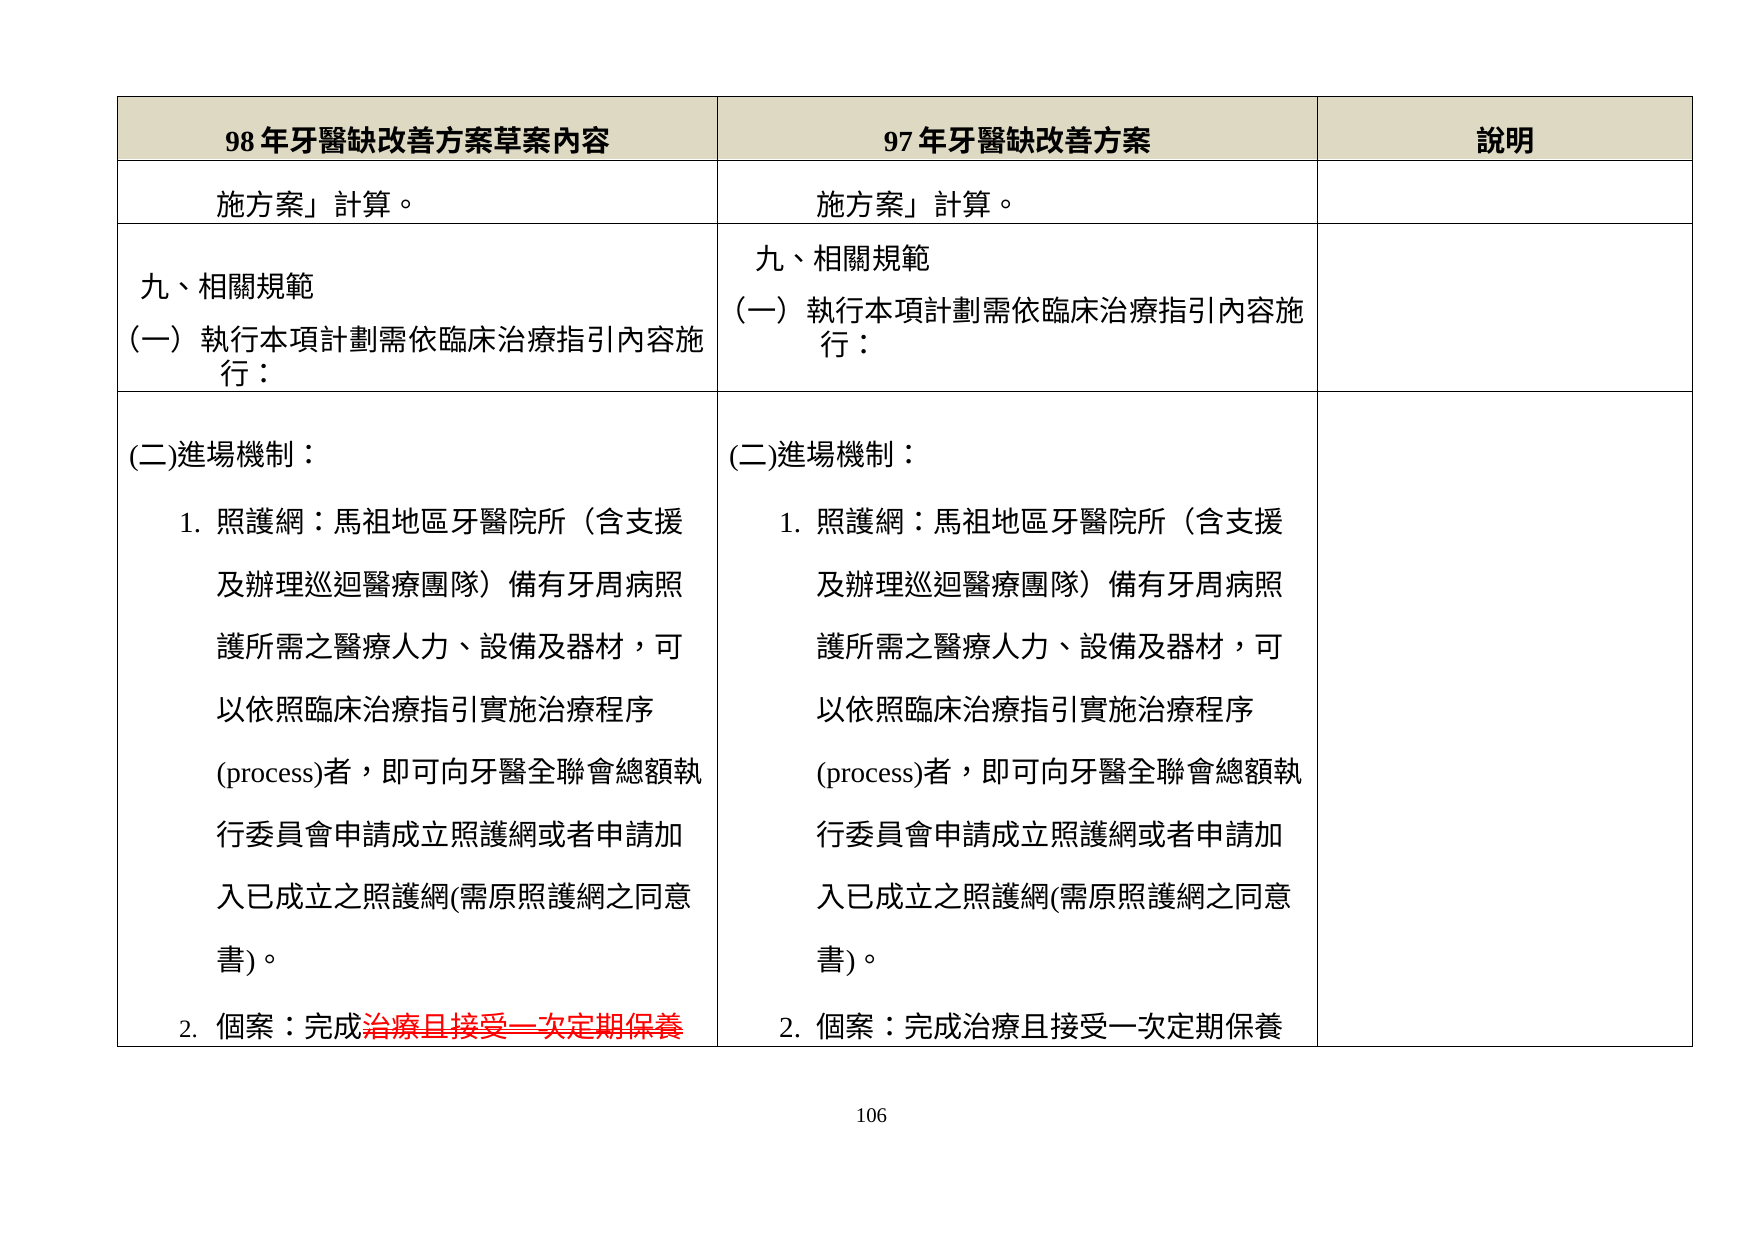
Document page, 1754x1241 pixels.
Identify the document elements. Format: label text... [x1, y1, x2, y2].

table_cell (二)進場機制： 照護網：馬祖地區牙醫院所（含支援及辦理巡迴醫療團隊）備有牙周病照護所需之醫療人力、設備及器材，可以依照臨床治療指引實施治療程序(process)者，即可向牙醫全聯會總額執行委員會申請成立照護網或者申請加入已成立之照護網(需原照護網之同意書)。 個案：完成治療且接受一次定期保養 [718, 392, 1317, 1046]
table_cell 施方案」計算。 [118, 161, 717, 223]
table_cell (二)進場機制： 照護網：馬祖地區牙醫院所（含支援及辦理巡迴醫療團隊）備有牙周病照護所需之醫療人力、設備及器材，可以依照臨床治療指引實施治療程序(process)者，即可向牙醫全聯會總額執行委員會申請成立照護網或者申請加入已成立之照護網(需原照護網之同意書)。 個案：完成治療且接受一次定期保養 [118, 392, 717, 1046]
table_header 97年牙醫缺改善方案 [718, 97, 1317, 159]
table_cell 施方案」計算。 [718, 161, 1317, 223]
table_cell [1318, 161, 1692, 223]
table_cell [1318, 224, 1692, 391]
table_header 98年牙醫缺改善方案草案內容 [118, 97, 717, 159]
table_header 說明 [1318, 97, 1692, 159]
table_cell [1318, 392, 1692, 1046]
table_cell 九、相關規範 （一）執行本項計劃需依臨床治療指引內容施行： [118, 224, 717, 391]
table_cell 九、相關規範 （一）執行本項計劃需依臨床治療指引內容施行： [718, 224, 1317, 391]
